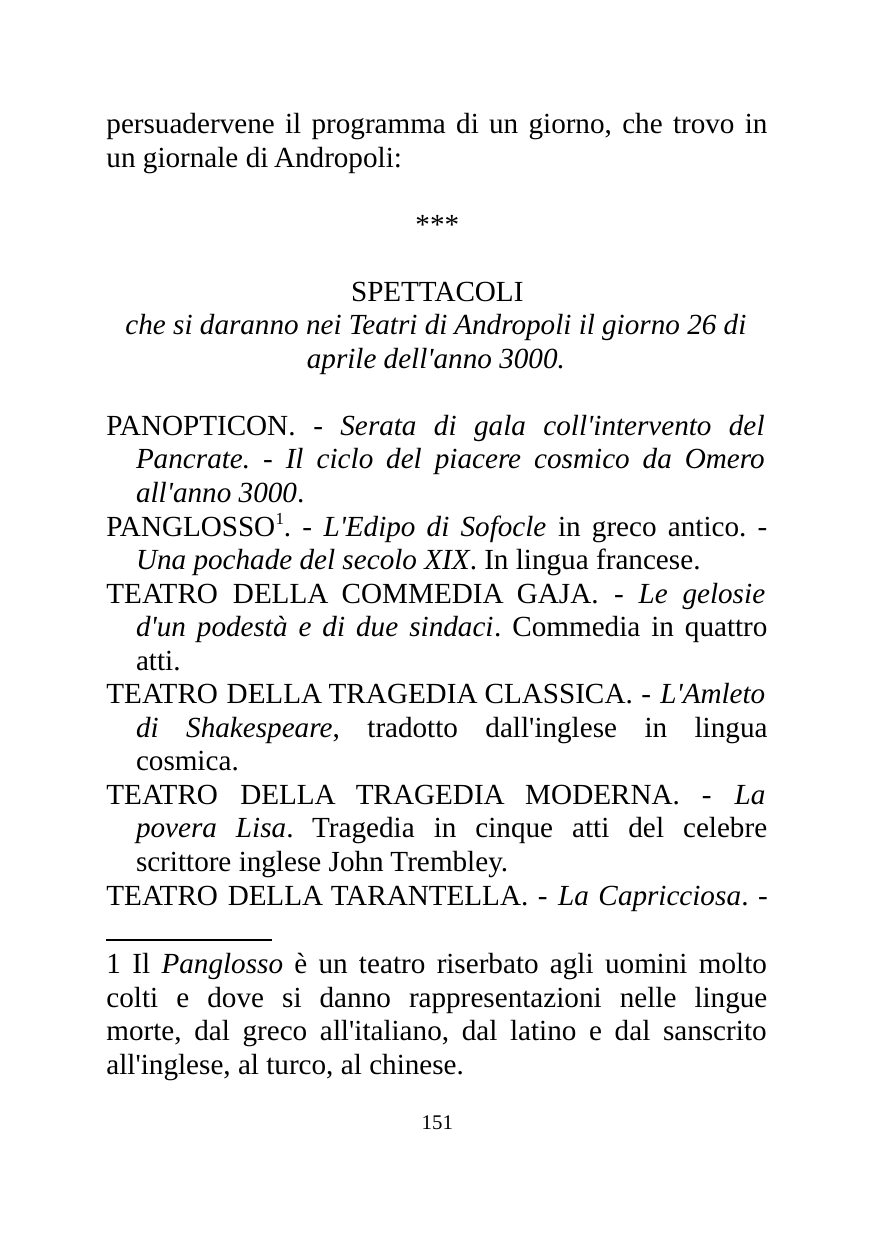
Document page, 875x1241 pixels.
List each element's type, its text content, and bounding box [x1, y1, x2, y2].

text TEATRO DELLA TRAGEDIA MODERNA. - La povera Lisa. Tragedia in cinque atti del celebre scrittore inglese John Trembley. [106, 777, 768, 878]
text Il Panglosso è un teatro riserbato agli uomini molto colti e dove si danno rappresentazioni nelle lingue morte, dal greco all'italiano, dal latino e dal sanscrito all'inglese, al turco, al chinese. [106, 946, 768, 1080]
text TEATRO DELLA COMMEDIA GAJA. - Le gelosie d'un podestà e di due sindaci. Commedia in quattro atti. [106, 576, 768, 676]
text PANOPTICON. - Serata di gala coll'intervento del Pancrate. - Il ciclo del piacere cosmico da Omero all'anno 3000. [106, 408, 768, 509]
text *** [106, 207, 768, 240]
text persuadervene il programma di un giorno, che trovo in un giornale di Andropoli: [106, 106, 768, 173]
text PANGLOSSO. - L'Edipo di Sofocle in greco antico. - Una pochade del secolo XIX. In lingua francese. [106, 509, 768, 576]
text SPETTACOLI [106, 274, 768, 307]
text che si daranno nei Teatri di Andropoli il giorno 26 di aprile dell'anno 3000. [106, 307, 768, 374]
text TEATRO DELLA TARANTELLA. - La Capricciosa. [106, 878, 768, 911]
text TEATRO DELLA TRAGEDIA CLASSICA. - L'Amleto di Shakespeare, tradotto dall'inglese in lingua cosmica. [106, 676, 768, 777]
